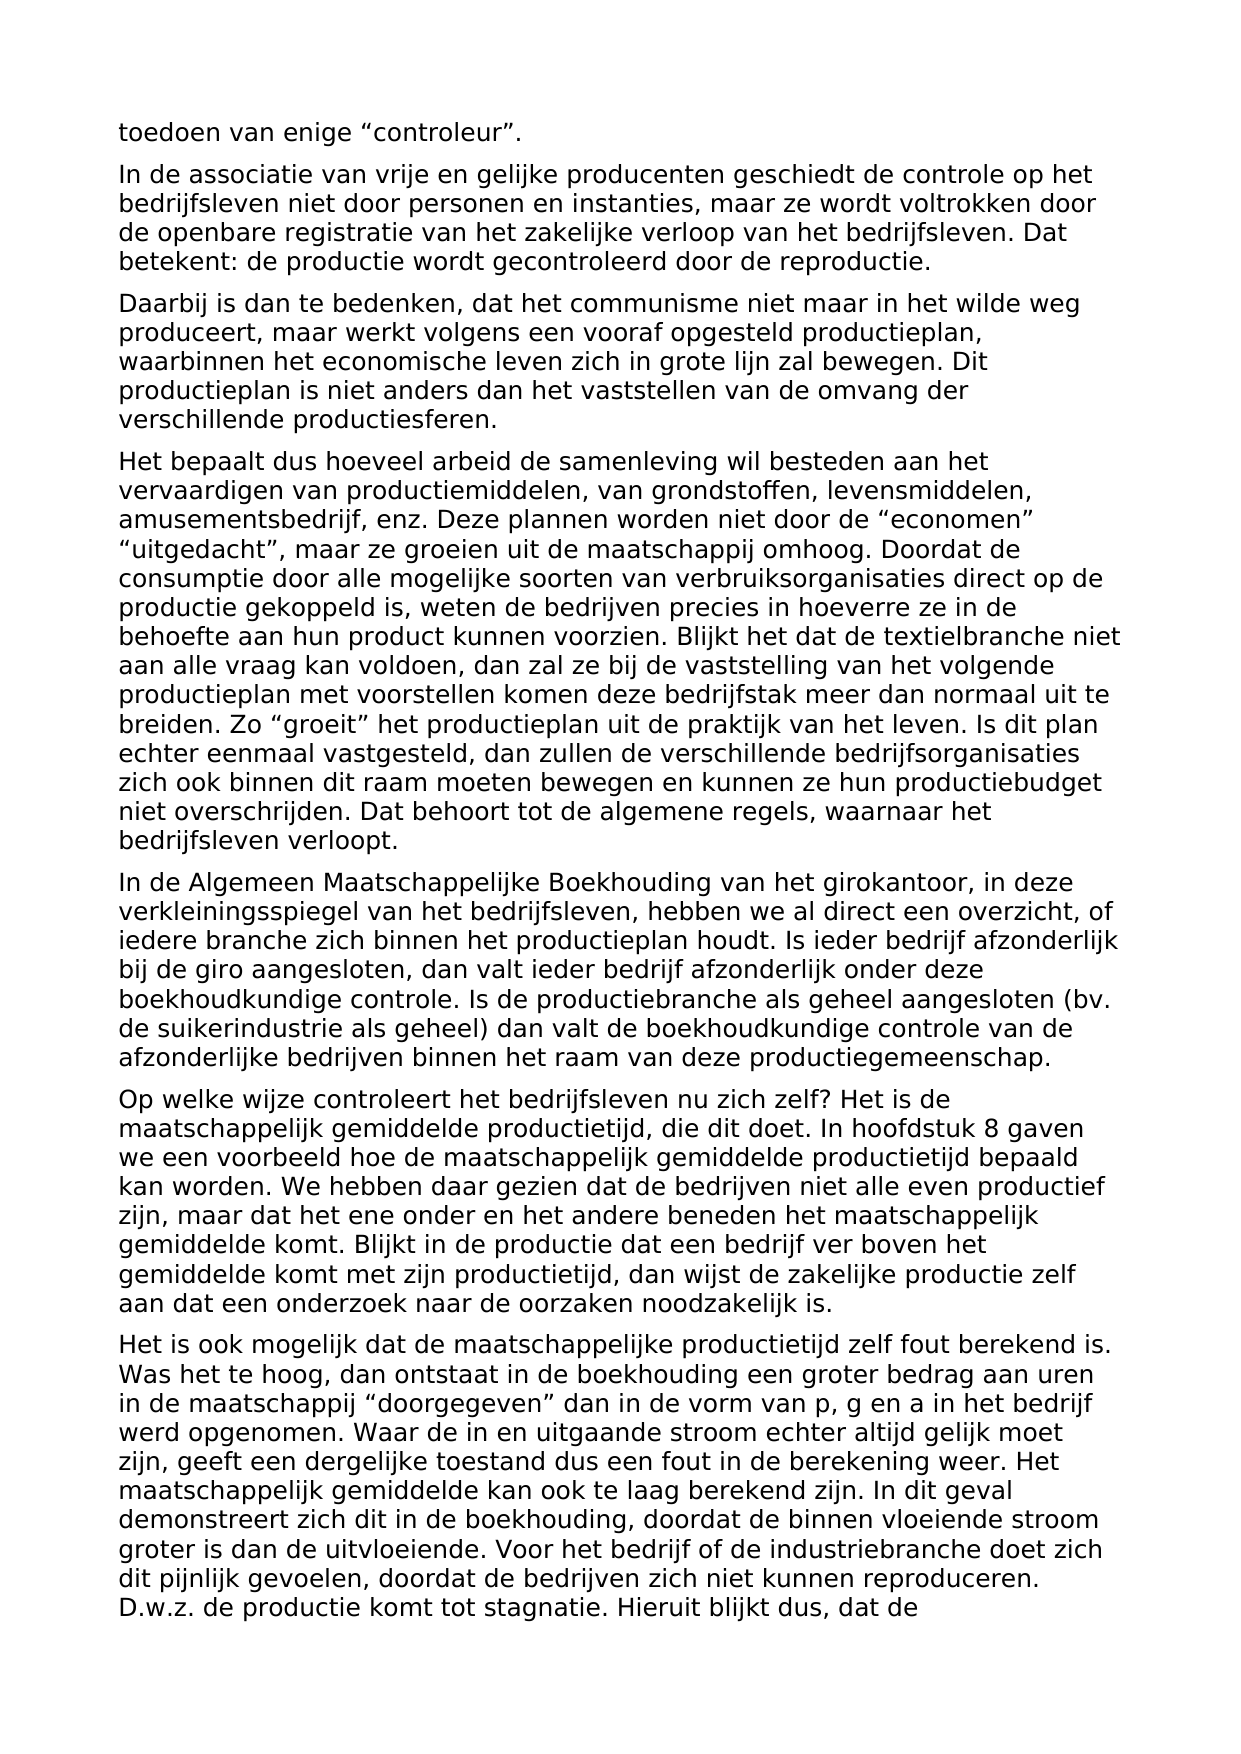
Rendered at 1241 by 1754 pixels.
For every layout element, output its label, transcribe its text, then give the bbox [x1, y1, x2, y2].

text Het bepaalt dus hoeveel arbeid de samenleving wil besteden aan het vervaardigen van productiemiddelen, van grondstoffen, levensmiddelen, amusementsbedrijf, enz. Deze plannen worden niet door de “economen” “uitgedacht”, maar ze groeien uit de maatschappij omhoog. Doordat de consumptie door alle mogelijke soorten van verbruiksorganisaties direct op de productie gekoppeld is, weten de bedrijven precies in hoeverre ze in de behoefte aan hun product kunnen voorzien. Blijkt het dat de textielbranche niet aan alle vraag kan voldoen, dan zal ze bij de vaststelling van het volgende productieplan met voorstellen komen deze bedrijfstak meer dan normaal uit te breiden. Zo “groeit” het productieplan uit de praktijk van het leven. Is dit plan echter eenmaal vastgesteld, dan zullen de verschillende bedrijfsorganisaties zich ook binnen dit raam moeten bewegen en kunnen ze hun productiebudget niet overschrijden. Dat behoort tot de algemene regels, waarnaar het bedrijfsleven verloopt. [118, 447, 1122, 856]
text Op welke wijze controleert het bedrijfsleven nu zich zelf? Het is de maatschappelijk gemiddelde productietijd, die dit doet. In hoofdstuk 8 gaven we een voorbeeld hoe de maatschappelijk gemiddelde productietijd bepaald kan worden. We hebben daar gezien dat de bedrijven niet alle even productief zijn, maar dat het ene onder en het andere beneden het maatschappelijk gemiddelde komt. Blijkt in de productie dat een bedrijf ver boven het gemiddelde komt met zijn productietijd, dan wijst de zakelijke productie zelf aan dat een onderzoek naar de oorzaken noodzakelijk is. [118, 1085, 1122, 1318]
text toedoen van enige “controleur”. [118, 118, 1122, 147]
text Daarbij is dan te bedenken, dat het communisme niet maar in het wilde weg produceert, maar werkt volgens een vooraf opgesteld productieplan, waarbinnen het economische leven zich in grote lijn zal bewegen. Dit productieplan is niet anders dan het vaststellen van de omvang der verschillende productiesferen. [118, 289, 1122, 435]
text Het is ook mogelijk dat de maatschappelijke productietijd zelf fout berekend is. Was het te hoog, dan ontstaat in de boekhouding een groter bedrag aan uren in de maatschappij “doorgegeven” dan in de vorm van p, g en a in het bedrijf werd opgenomen. Waar de in en uitgaande stroom echter altijd gelijk moet zijn, geeft een dergelijke toestand dus een fout in de berekening weer. Het maatschappelijk gemiddelde kan ook te laag berekend zijn. In dit geval demonstreert zich dit in de boekhouding, doordat de binnen vloeiende stroom groter is dan de uitvloeiende. Voor het bedrijf of de industriebranche doet zich dit pijnlijk gevoelen, doordat de bedrijven zich niet kunnen reproduceren. D.w.z. de productie komt tot stagnatie. Hieruit blijkt dus, dat de [118, 1331, 1122, 1622]
text In de Algemeen Maatschappelijke Boekhouding van het girokantoor, in deze verkleiningsspiegel van het bedrijfsleven, hebben we al direct een overzicht, of iedere branche zich binnen het productieplan houdt. Is ieder bedrijf afzonderlijk bij de giro aangesloten, dan valt ieder bedrijf afzonderlijk onder deze boekhoudkundige controle. Is de productiebranche als geheel aangesloten (bv. de suikerindustrie als geheel) dan valt de boekhoudkundige controle van de afzonderlijke bedrijven binnen het raam van deze productiegemeenschap. [118, 868, 1122, 1072]
text In de associatie van vrije en gelijke producenten geschiedt de controle op het bedrijfsleven niet door personen en instanties, maar ze wordt voltrokken door de openbare registratie van het zakelijke verloop van het bedrijfsleven. Dat betekent: de productie wordt gecontroleerd door de reproductie. [118, 160, 1122, 276]
